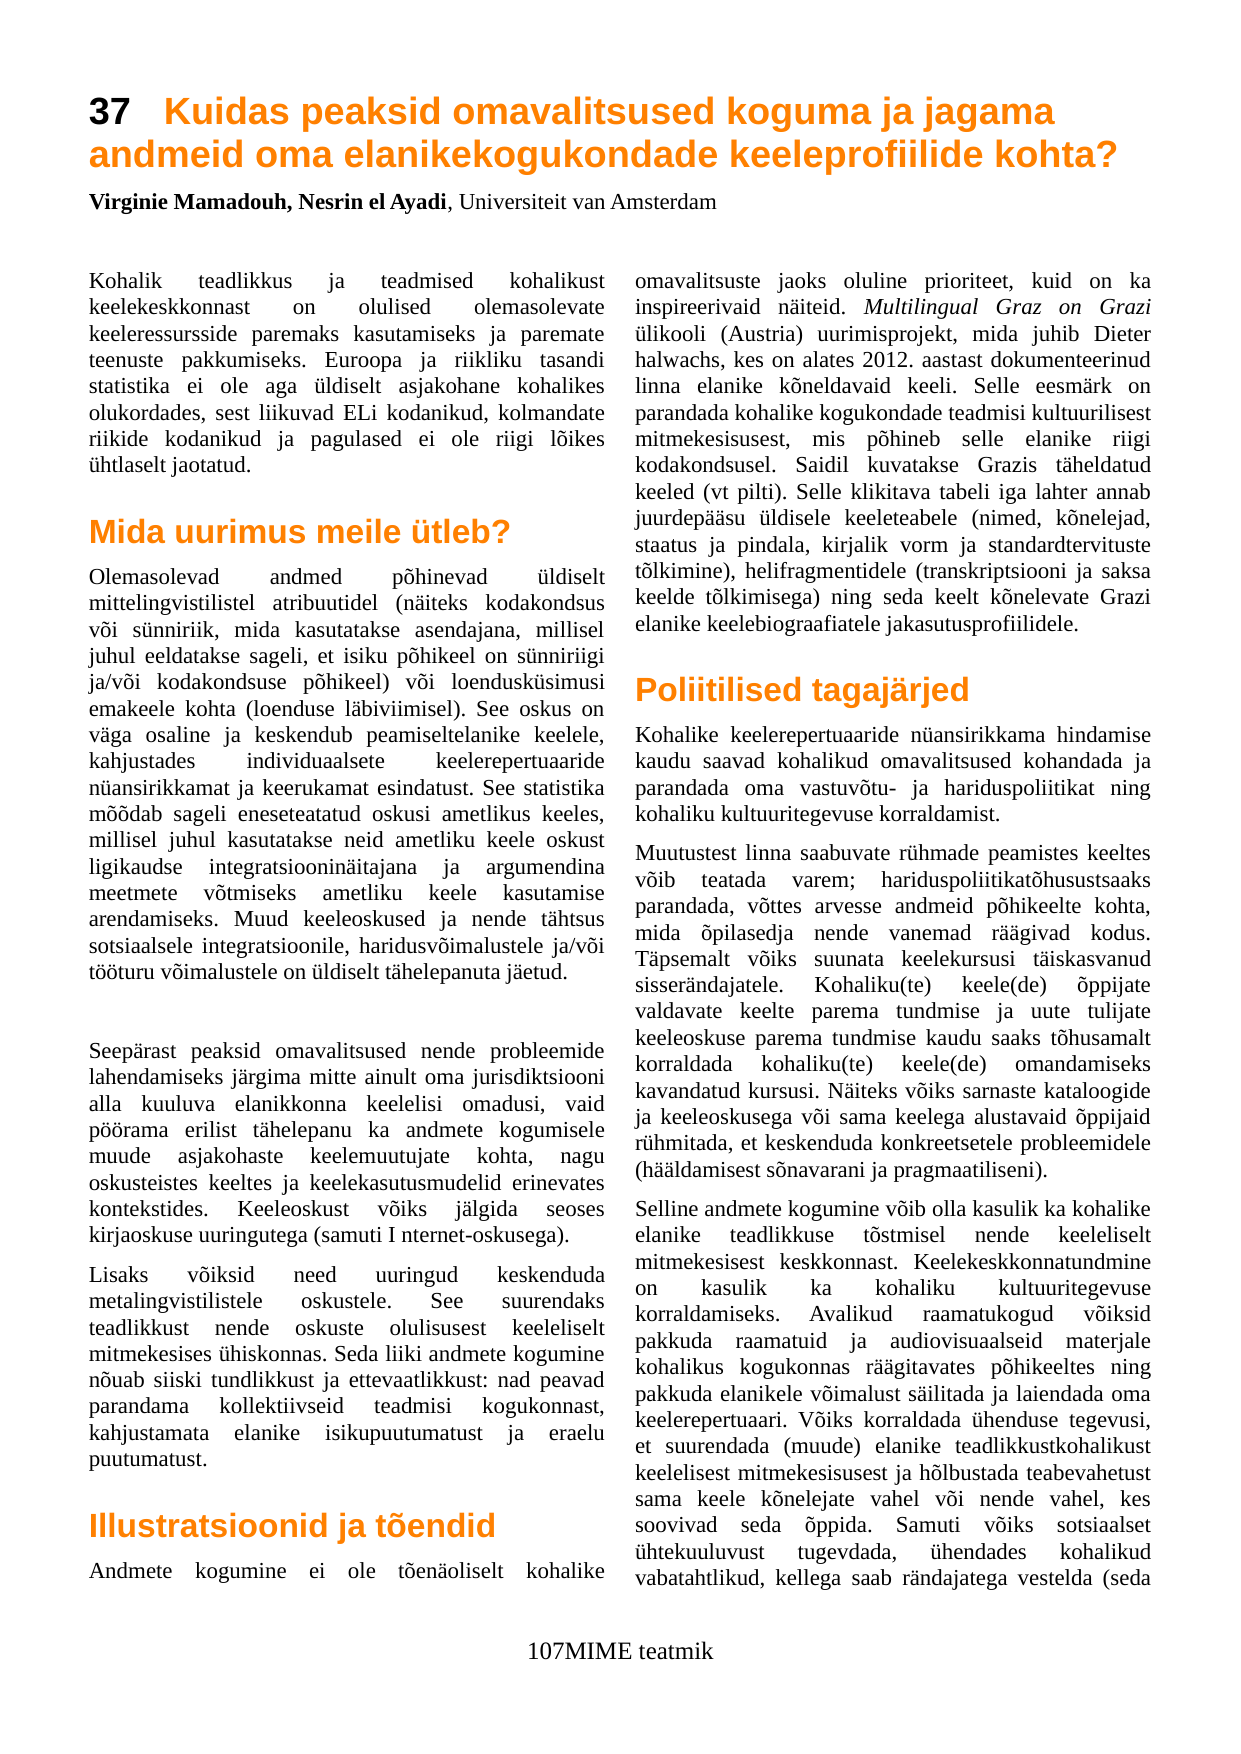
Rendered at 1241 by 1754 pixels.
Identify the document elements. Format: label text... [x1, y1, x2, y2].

text Lisaks võiksid need uuringud keskenduda metalingvistilistele oskustele. See suurendaks teadlikkust nende oskuste olulisusest keeleliselt mitmekesises ühiskonnas. Seda liiki andmete kogumine nõuab siiski tundlikkust ja ettevaatlikkust: nad peavad parandama kollektiivseid teadmisi kogukonnast, kahjustamata elanike isikupuutumatust ja eraelu puutumatust. [88, 1261, 605, 1472]
text Olemasolevad andmed põhinevad üldiselt mittelingvistilistel atribuutidel (näiteks kodakondsus või sünniriik, mida kasutatakse asendajana, millisel juhul eeldatakse sageli, et isiku põhikeel on sünniriigi ja/või kodakondsuse põhikeel) või loendusküsimusi emakeele kohta (loenduse läbiviimisel). See oskus on väga osaline ja keskendub peamiseltelanike keelele, kahjustades individuaalsete keelerepertuaaride nüansirikkamat ja keerukamat esindatust. See statistika mõõdab sageli eneseteatatud oskusi ametlikus keeles, millisel juhul kasutatakse neid ametliku keele oskust ligikaudse integratsiooninäitajana ja argumendina meetmete võtmiseks ametliku keele kasutamise arendamiseks. Muud keeleoskused ja nende tähtsus sotsiaalsele integratsioonile, haridusvõimalustele ja/või tööturu võimalustele on üldiselt tähelepanuta jäetud. [88, 563, 605, 984]
subtitle Mida uurimus meile ütleb? [88, 512, 605, 550]
text Seepärast peaksid omavalitsused nende probleemide lahendamiseks järgima mitte ainult oma jurisdiktsiooni alla kuuluva elanikkonna keelelisi omadusi, vaid pöörama erilist tähelepanu ka andmete kogumisele muude asjakohaste keelemuutujate kohta, nagu oskusteistes keeltes ja keelekasutusmudelid erinevates kontekstides. Keeleoskust võiks jälgida seoses kirjaoskuse uuringutega (samuti I nternet-oskusega). [88, 1037, 605, 1248]
text Selline andmete kogumine võib olla kasulik ka kohalike elanike teadlikkuse tõstmisel nende keeleliselt mitmekesisest keskkonnast. Keelekeskkonnatundmine on kasulik ka kohaliku kultuuritegevuse korraldamiseks. Avalikud raamatukogud võiksid pakkuda raamatuid ja audiovisuaalseid materjale kohalikus kogukonnas räägitavates põhikeeltes ning pakkuda elanikele võimalust säilitada ja laiendada oma keelerepertuaari. Võiks korraldada ühenduse tegevusi, et suurendada (muude) elanike teadlikkustkohalikust keelelisest mitmekesisusest ja hõlbustada teabevahetust sama keele kõnelejate vahel või nende vahel, kes soovivad seda õppida. Samuti võiks sotsiaalset ühtekuuluvust tugevdada, ühendades kohalikud vabatahtlikud, kellega saab rändajatega vestelda (seda [635, 1195, 1152, 1590]
text Andmete kogumine ei ole tõenäoliselt kohalike [88, 1557, 605, 1583]
subtitle Illustratsioonid ja tõendid [88, 1506, 605, 1544]
subtitle Kuidas peaksid omavalitsused koguma ja jagama andmeid oma elanikekogukondade keeleprofiilide kohta? [88, 88, 1152, 176]
text Virginie Mamadouh, Nesrin el Ayadi, Universiteit van Amsterdam [88, 188, 1152, 215]
text Kohalik teadlikkus ja teadmised kohalikust keelekeskkonnast on olulised olemasolevate keeleressursside paremaks kasutamiseks ja paremate teenuste pakkumiseks. Euroopa ja riikliku tasandi statistika ei ole aga üldiselt asjakohane kohalikes olukordades, sest liikuvad ELi kodanikud, kolmandate riikide kodanikud ja pagulased ei ole riigi lõikes ühtlaselt jaotatud. [88, 267, 605, 478]
text Muutustest linna saabuvate rühmade peamistes keeltes võib teatada varem; hariduspoliitikatõhusustsaaks parandada, võttes arvesse andmeid põhikeelte kohta, mida õpilasedja nende vanemad räägivad kodus. Täpsemalt võiks suunata keelekursusi täiskasvanud sisserändajatele. Kohaliku(te) keele(de) õppijate valdavate keelte parema tundmise ja uute tulijate keeleoskuse parema tundmise kaudu saaks tõhusamalt korraldada kohaliku(te) keele(de) omandamiseks kavandatud kursusi. Näiteks võiks sarnaste kataloogide ja keeleoskusega või sama keelega alustavaid õppijaid rühmitada, et keskenduda konkreetsetele probleemidele (hääldamisest sõnavarani ja pragmaatiliseni). [635, 839, 1152, 1182]
subtitle Poliitilised tagajärjed [635, 670, 1152, 708]
text omavalitsuste jaoks oluline prioriteet, kuid on ka inspireerivaid näiteid. Multilingual Graz on Grazi ülikooli (Austria) uurimisprojekt, mida juhib Dieter halwachs, kes on alates 2012. aastast dokumenteerinud linna elanike kõneldavaid keeli. Selle eesmärk on parandada kohalike kogukondade teadmisi kultuurilisest mitmekesisusest, mis põhineb selle elanike riigi kodakondsusel. Saidil kuvatakse Grazis täheldatud keeled (vt pilti). Selle klikitava tabeli iga lahter annab juurdepääsu üldisele keeleteabele (nimed, kõnelejad, staatus ja pindala, kirjalik vorm ja standardtervituste tõlkimine), helifragmentidele (transkriptsiooni ja saksa keelde tõlkimisega) ning seda keelt kõnelevate Grazi elanike keelebiograafiatele jakasutusprofiilidele. [635, 267, 1152, 636]
text Kohalike keelerepertuaaride nüansirikkama hindamise kaudu saavad kohalikud omavalitsused kohandada ja parandada oma vastuvõtu- ja hariduspoliitikat ning kohaliku kultuuritegevuse korraldamist. [635, 721, 1152, 826]
